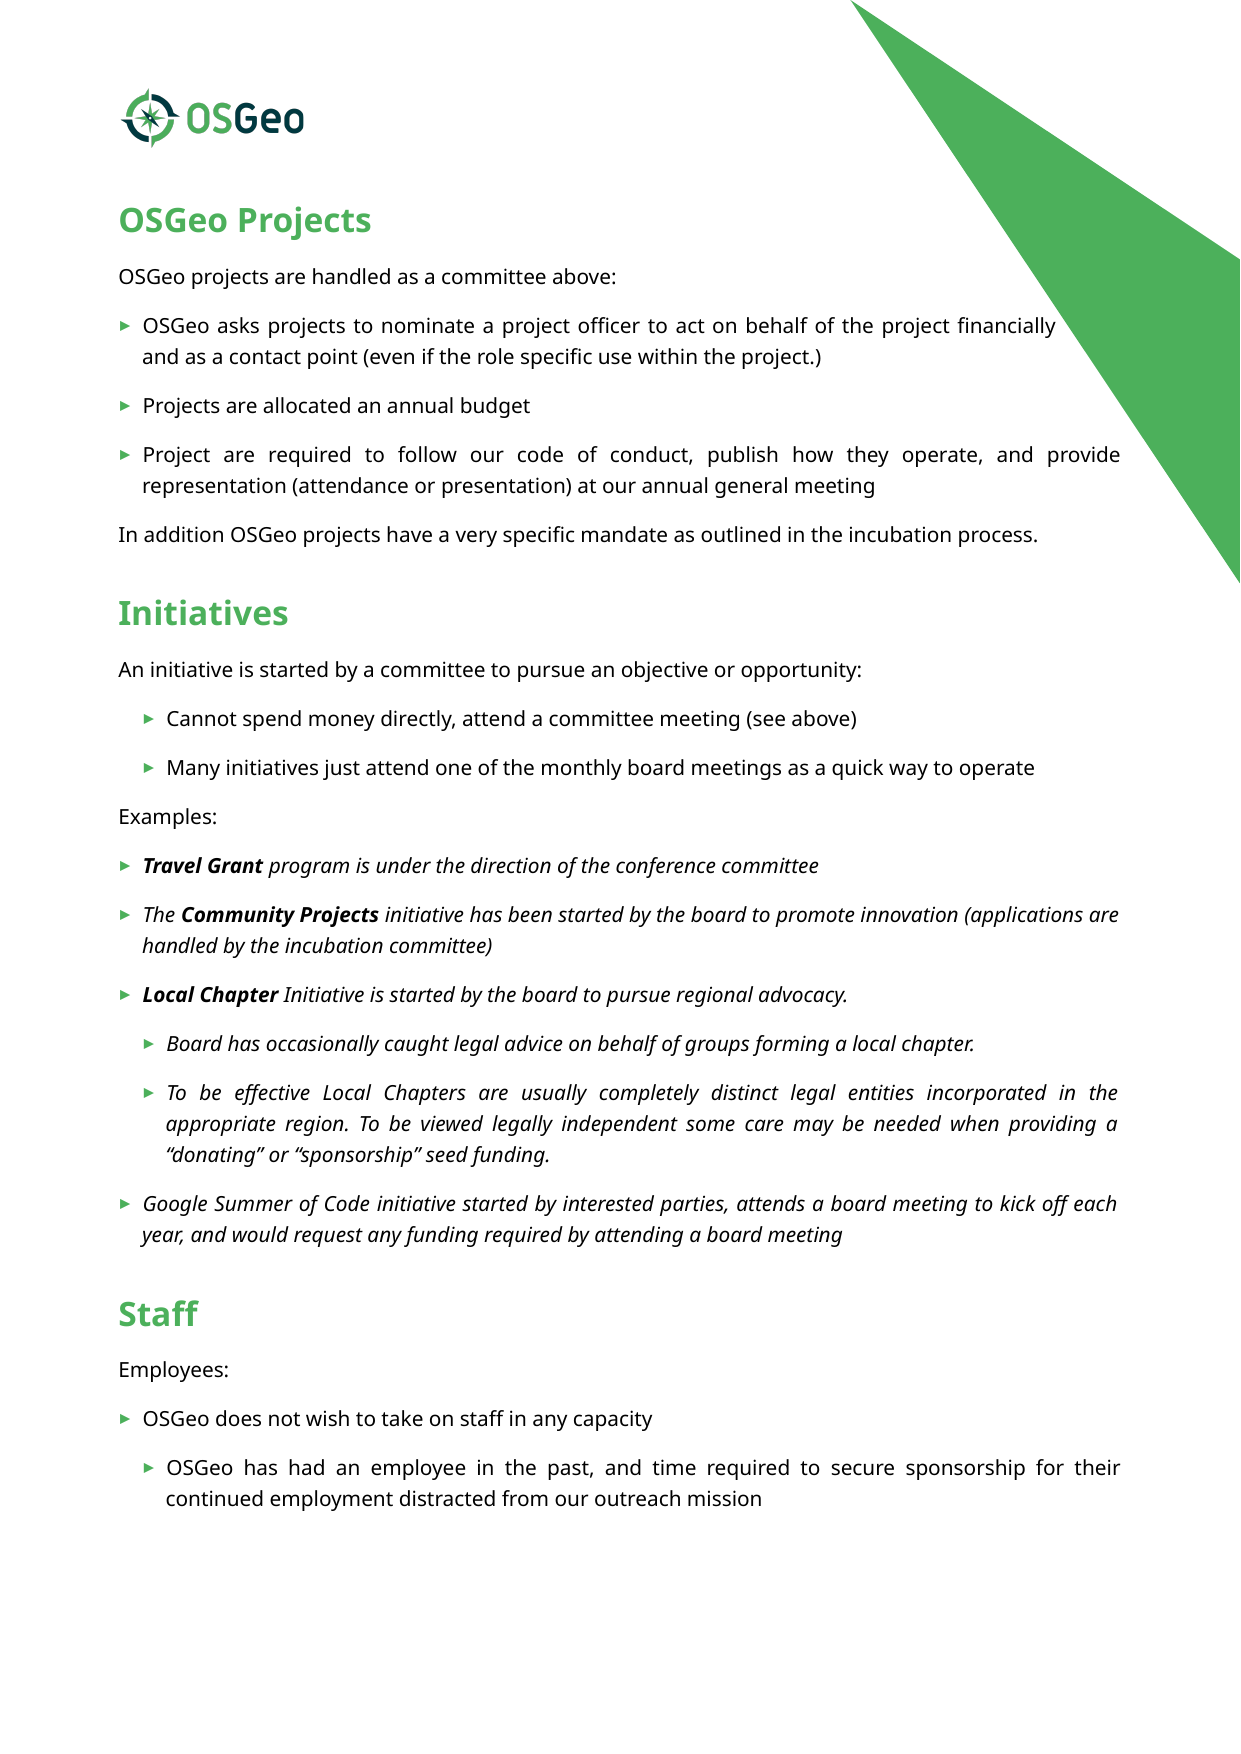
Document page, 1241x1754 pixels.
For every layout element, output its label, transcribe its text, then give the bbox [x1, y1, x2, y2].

list Board has occasionally caught legal advice on behalf of groups forming a local chapter. [142, 1029, 1122, 1057]
picture [120, 88, 304, 148]
list OSGeo does not wish to take on staff in any capacity [118, 1404, 1122, 1433]
text In addition OSGeo projects have a very specific mandate as outlined in the incubation process. [118, 520, 1122, 549]
list Cannot spend money directly, attend a committee meeting (see above) [142, 704, 1122, 732]
subtitle Initiatives [118, 590, 1122, 636]
list Projects are allocated an annual budget [118, 391, 1122, 419]
text OSGeo projects are handled as a committee above: [118, 262, 1043, 290]
list The Community Projects initiative has been started by the board to promote innovation (applications are handled by the incubation committee) [118, 900, 1122, 959]
text An initiative is started by a committee to pursue an objective or opportunity: [118, 655, 1122, 683]
list To be effective Local Chapters are usually completely distinct legal entities incorporated in the appropriate region. To be viewed legally independent some care may be needed when providing a “donating” or “sponsorship” seed funding. [142, 1078, 1122, 1169]
subtitle Staff [118, 1290, 1122, 1336]
list Local Chapter Initiative is started by the board to pursue regional advocacy. [118, 980, 1122, 1008]
list OSGeo has had an employee in the past, and time required to secure sponsorship for their continued employment distracted from our outreach mission [142, 1453, 1122, 1513]
text Examples: [118, 802, 1122, 830]
text Employees: [118, 1355, 1122, 1384]
list OSGeo asks projects to nominate a project officer to act on behalf of the project financially and as a contact point (even if the role specific use within the project.) [118, 311, 1097, 371]
list Many initiatives just attend one of the monthly board meetings as a quick way to operate [142, 753, 1122, 781]
list Project are required to follow our code of conduct, publish how they operate, and provide representation (attendance or presentation) at our annual general meeting [118, 440, 1122, 500]
list Google Summer of Code initiative started by interested parties, attends a board meeting to kick off each year, and would request any funding required by attending a board meeting [118, 1189, 1122, 1249]
subtitle OSGeo Projects [118, 197, 1011, 243]
list Travel Grant program is under the direction of the conference committee [118, 851, 1122, 879]
